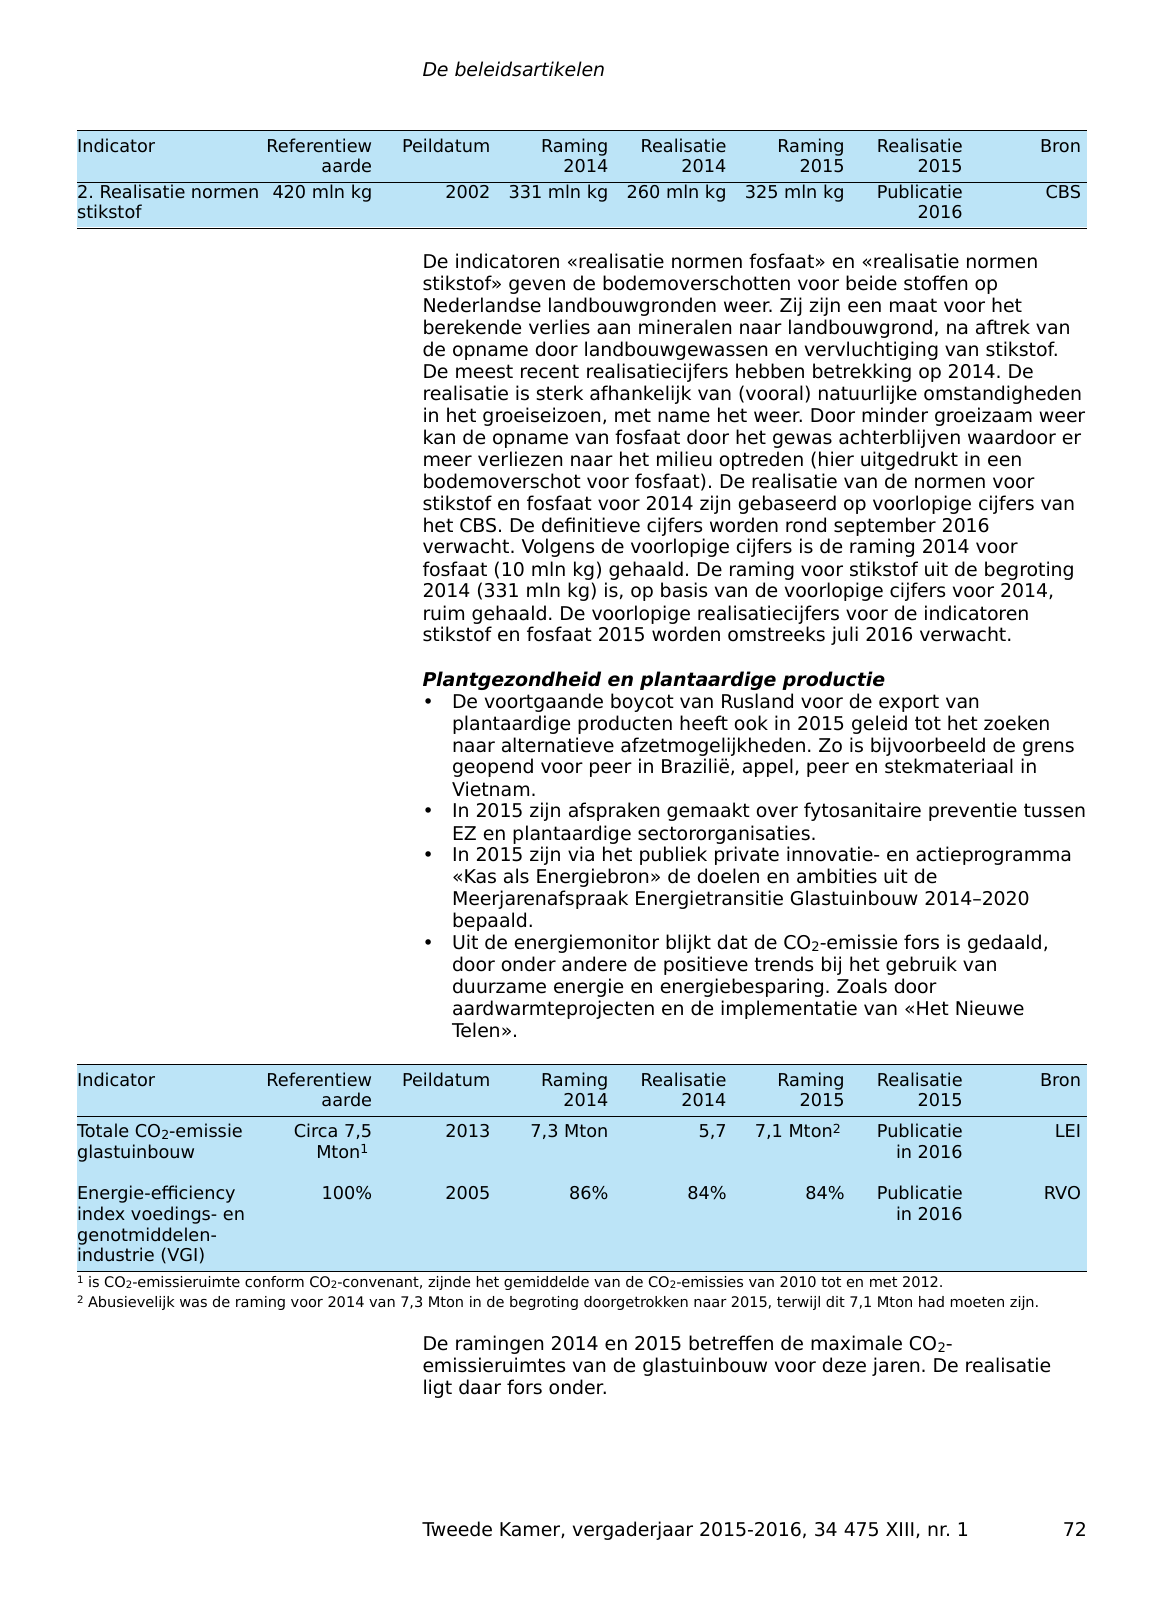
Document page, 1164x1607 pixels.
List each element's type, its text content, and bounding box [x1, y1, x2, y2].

table_cell 7,1 Mton2 [732, 1117, 850, 1163]
table_cell 2013 [378, 1117, 496, 1163]
table_cell 100% [260, 1183, 378, 1271]
table_cell [969, 1163, 1087, 1183]
table_header Referentiewaarde [260, 1065, 378, 1116]
table_cell Publicatie in 2016 [850, 1183, 968, 1271]
table_cell 1 is CO2-emissieruimte conform CO2-convenant, zijnde het gemiddelde van de CO2-emissies van 2010 tot en met 2012. 2 Abusievelijk was de raming voor 2014 van 7,3 Mton in de begroting doorgetrokken naar 2015, terwijl dit 7,1 Mton had moeten zijn. [77, 1272, 1087, 1311]
table_cell 84% [732, 1183, 850, 1271]
table_cell [496, 1163, 614, 1183]
table_cell [614, 1163, 732, 1183]
table_cell 84% [614, 1183, 732, 1271]
table_header Realisatie 2015 [850, 1065, 968, 1116]
text • In 2015 zijn afspraken gemaakt over fytosanitaire preventie tussen EZ en plantaardige sectororganisaties. [422, 800, 1087, 844]
table_header Bron [969, 1065, 1087, 1116]
table_cell [378, 1163, 496, 1183]
table_header Bron [969, 131, 1087, 182]
table_cell Publicatie 2016 [850, 183, 968, 227]
table_header Raming 2015 [732, 1065, 850, 1116]
table_cell [260, 1163, 378, 1183]
table_header Indicator [77, 131, 260, 182]
table_cell 7,3 Mton [496, 1117, 614, 1163]
table_header Raming 2014 [496, 131, 614, 182]
table_header Realisatie 2015 [850, 131, 968, 182]
text • In 2015 zijn via het publiek private innovatie- en actieprogramma «Kas als Energiebron» de doelen en ambities uit de Meerjarenafspraak Energietransitie Glastuinbouw 2014–2020 bepaald. [422, 844, 1087, 932]
table_cell 86% [496, 1183, 614, 1271]
table_cell [732, 1163, 850, 1183]
text • Uit de energiemonitor blijkt dat de CO2-emissie fors is gedaald, door onder andere de positieve trends bij het gebruik van duurzame energie en energiebesparing. Zoals door aardwarmteprojecten en de implementatie van «Het Nieuwe Telen». [422, 932, 1087, 1042]
table_header Referentiewaarde [260, 131, 378, 182]
table_cell 325 mln kg [732, 183, 850, 227]
text De indicatoren «realisatie normen fosfaat» en «realisatie normen stikstof» geven de bodemoverschotten voor beide stoffen op Nederlandse landbouwgronden weer. Zij zijn een maat voor het berekende verlies aan mineralen naar landbouwgrond, na aftrek van de opname door landbouwgewassen en vervluchtiging van stikstof. De meest recent realisatiecijfers hebben betrekking op 2014. De realisatie is sterk afhankelijk van (vooral) natuurlijke omstandigheden in het groeiseizoen, met name het weer. Door minder groeizaam weer kan de opname van fosfaat door het gewas achterblijven waardoor er meer verliezen naar het milieu optreden (hier uitgedrukt in een bodemoverschot voor fosfaat). De realisatie van de normen voor stikstof en fosfaat voor 2014 zijn gebaseerd op voorlopige cijfers van het CBS. De definitieve cijfers worden rond september 2016 verwacht. Volgens de voorlopige cijfers is de raming 2014 voor fosfaat (10 mln kg) gehaald. De raming voor stikstof uit de begroting 2014 (331 mln kg) is, op basis van de voorlopige cijfers voor 2014, ruim gehaald. De voorlopige realisatiecijfers voor de indicatoren stikstof en fosfaat 2015 worden omstreeks juli 2016 verwacht. [422, 251, 1087, 646]
table_cell 2005 [378, 1183, 496, 1271]
table_cell [850, 1163, 968, 1183]
table_header Realisatie 2014 [614, 1065, 732, 1116]
table_cell 5,7 [614, 1117, 732, 1163]
table_cell 420 mln kg [260, 183, 378, 227]
table_cell 2. Realisatie normen stikstof [77, 183, 260, 227]
table_header Raming 2015 [732, 131, 850, 182]
text De ramingen 2014 en 2015 betreffen de maximale CO2-emissieruimtes van de glastuinbouw voor deze jaren. De realisatie ligt daar fors onder. [422, 1333, 1087, 1399]
table_header Peildatum [378, 131, 496, 182]
table_header Peildatum [378, 1065, 496, 1116]
table_cell LEI [969, 1117, 1087, 1163]
subtitle Plantgezondheid en plantaardige productie [422, 668, 1087, 691]
table_header Indicator [77, 1065, 260, 1116]
table_header Raming 2014 [496, 1065, 614, 1116]
table_cell Publicatie in 2016 [850, 1117, 968, 1163]
table_header Realisatie 2014 [614, 131, 732, 182]
table_cell 2002 [378, 183, 496, 227]
text • De voortgaande boycot van Rusland voor de export van plantaardige producten heeft ook in 2015 geleid tot het zoeken naar alternatieve afzetmogelijkheden. Zo is bijvoorbeeld de grens geopend voor peer in Brazilië, appel, peer en stekmateriaal in Vietnam. [422, 691, 1087, 800]
table_cell Totale CO2-emissie glastuinbouw [77, 1117, 260, 1163]
table_cell Circa 7,5 Mton1 [260, 1117, 378, 1163]
table_cell CBS [969, 183, 1087, 227]
table_cell 260 mln kg [614, 183, 732, 227]
table_cell 331 mln kg [496, 183, 614, 227]
table_cell [77, 1163, 260, 1183]
table_cell Energie-efficiency index voedings- en genotmiddelen-industrie (VGI) [77, 1183, 260, 1271]
table_cell RVO [969, 1183, 1087, 1271]
